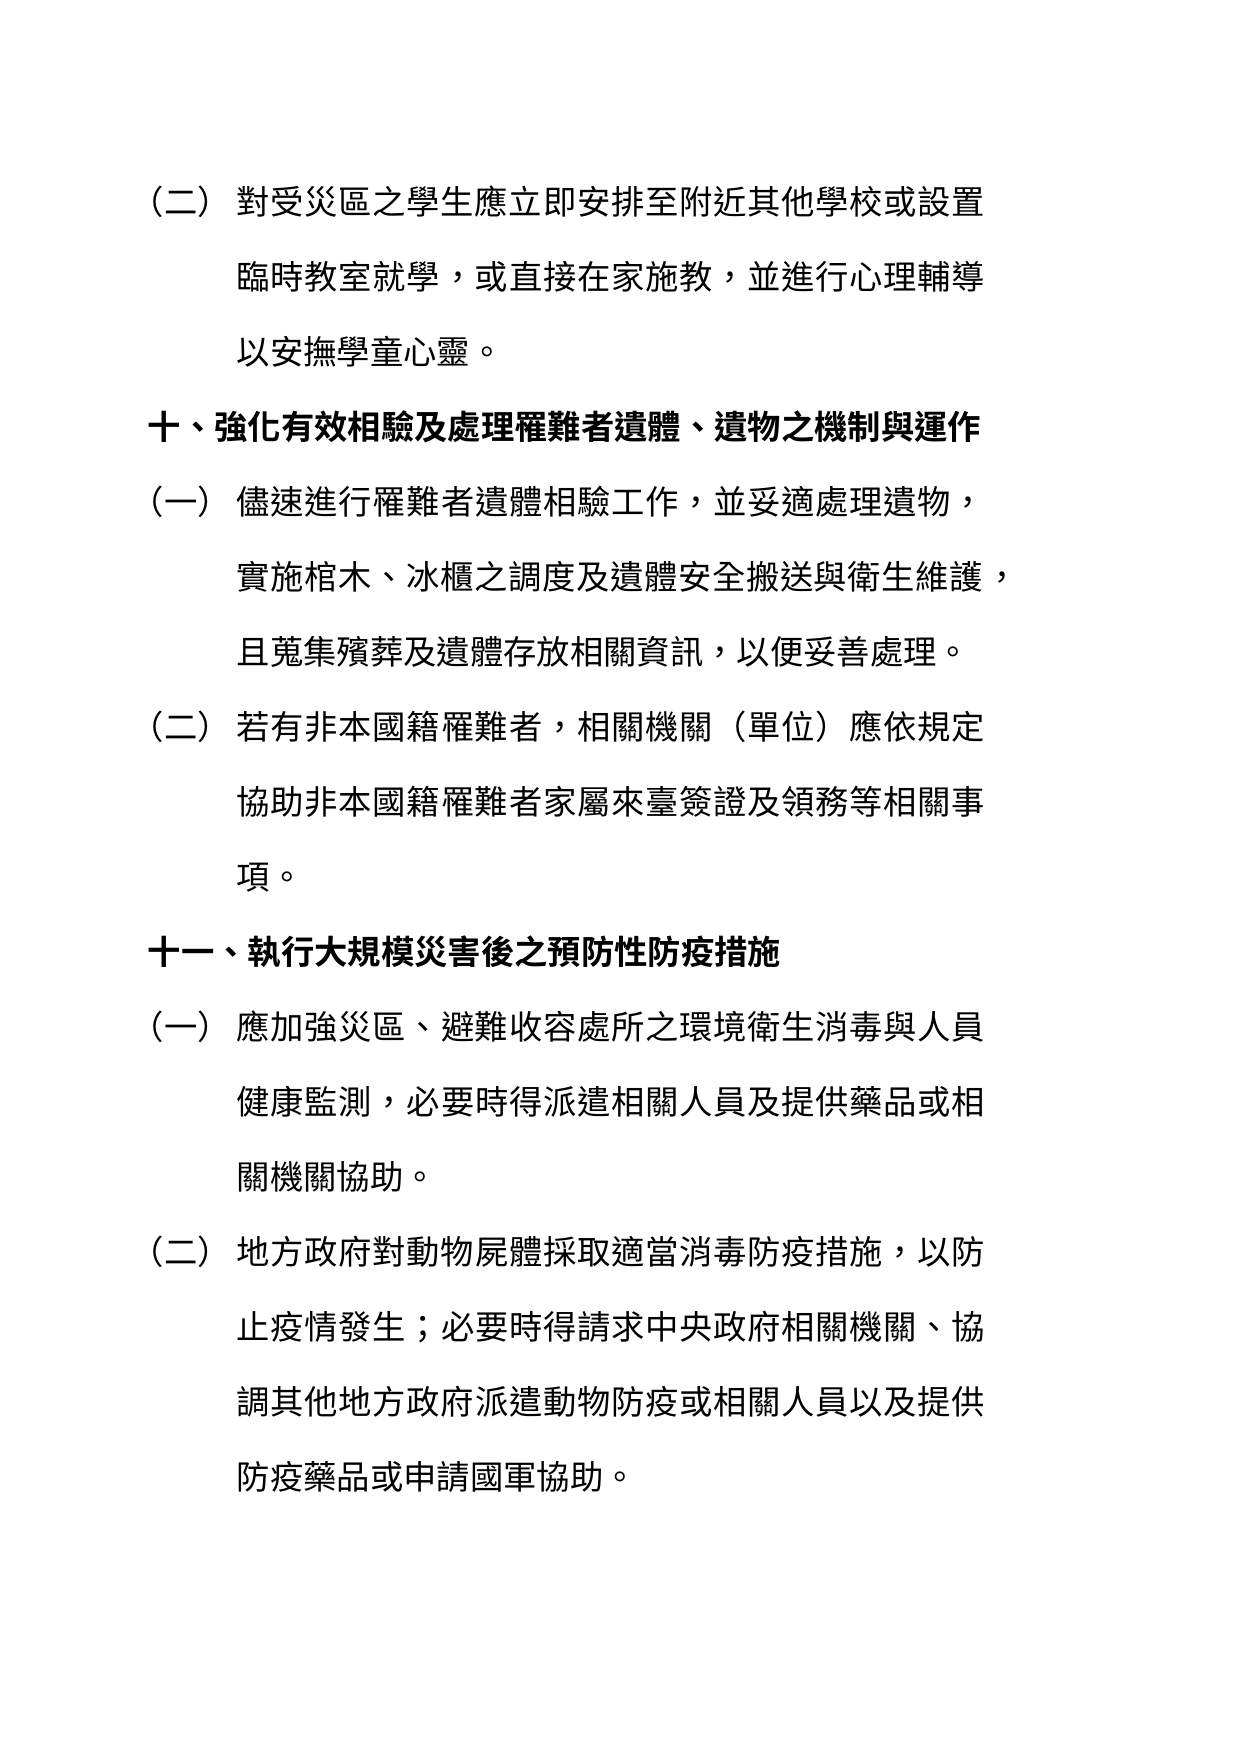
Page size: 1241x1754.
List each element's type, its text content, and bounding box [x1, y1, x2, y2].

list 儘速進行罹難者遺體相驗工作，並妥適處理遺物，實施棺木、冰櫃之調度及遺體安全搬送與衛生維護，且蒐集殯葬及遺體存放相關資訊，以便妥善處理。 [231, 462, 985, 687]
list 若有非本國籍罹難者，相關機關（單位）應依規定協助非本國籍罹難者家屬來臺簽證及領務等相關事項。 [231, 687, 985, 912]
list 應加強災區、避難收容處所之環境衛生消毒與人員健康監測，必要時得派遣相關人員及提供藥品或相關機關協助。 [231, 987, 985, 1212]
list 地方政府對動物屍體採取適當消毒防疫措施，以防止疫情發生；必要時得請求中央政府相關機關、協調其他地方政府派遣動物防疫或相關人員以及提供防疫藥品或申請國軍協助。 [231, 1212, 985, 1512]
list 對受災區之學生應立即安排至附近其他學校或設置臨時教室就學，或直接在家施教，並進行心理輔導以安撫學童心靈。 [231, 162, 985, 387]
subtitle 十一、執行大規模災害後之預防性防疫措施 [148, 912, 985, 987]
subtitle 十、強化有效相驗及處理罹難者遺體、遺物之機制與運作 [148, 387, 985, 462]
